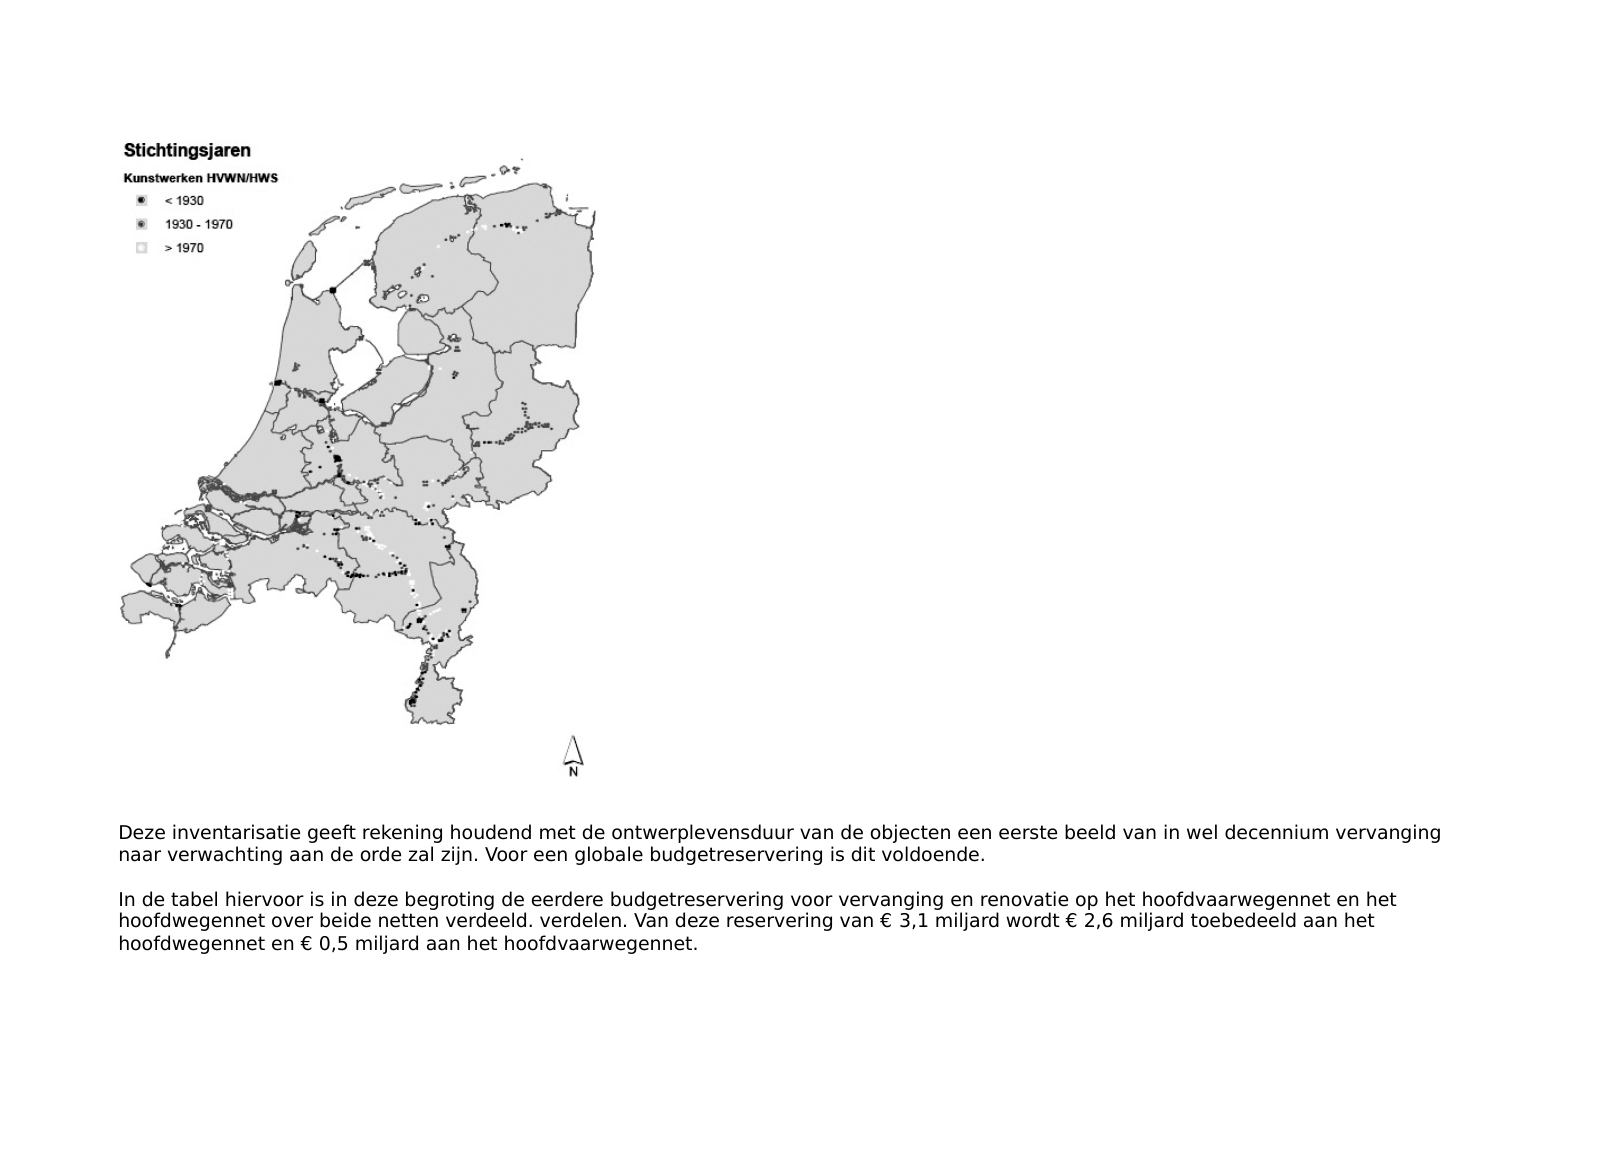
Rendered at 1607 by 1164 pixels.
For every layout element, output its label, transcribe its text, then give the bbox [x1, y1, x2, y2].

text In de tabel hiervoor is in deze begroting de eerdere budgetreservering voor vervanging en renovatie op het hoofdvaarwegennet en het hoofdwegennet over beide netten verdeeld. verdelen. Van deze reservering van € 3,1 miljard wordt € 2,6 miljard toebedeeld aan het hoofdwegennet en € 0,5 miljard aan het hoofdvaarwegennet. [118, 888, 1488, 954]
picture [118, 140, 597, 779]
text Deze inventarisatie geeft rekening houdend met de ontwerplevensduur van de objecten een eerste beeld van in wel decennium vervanging naar verwachting aan de orde zal zijn. Voor een globale budgetreservering is dit voldoende. [118, 822, 1488, 866]
